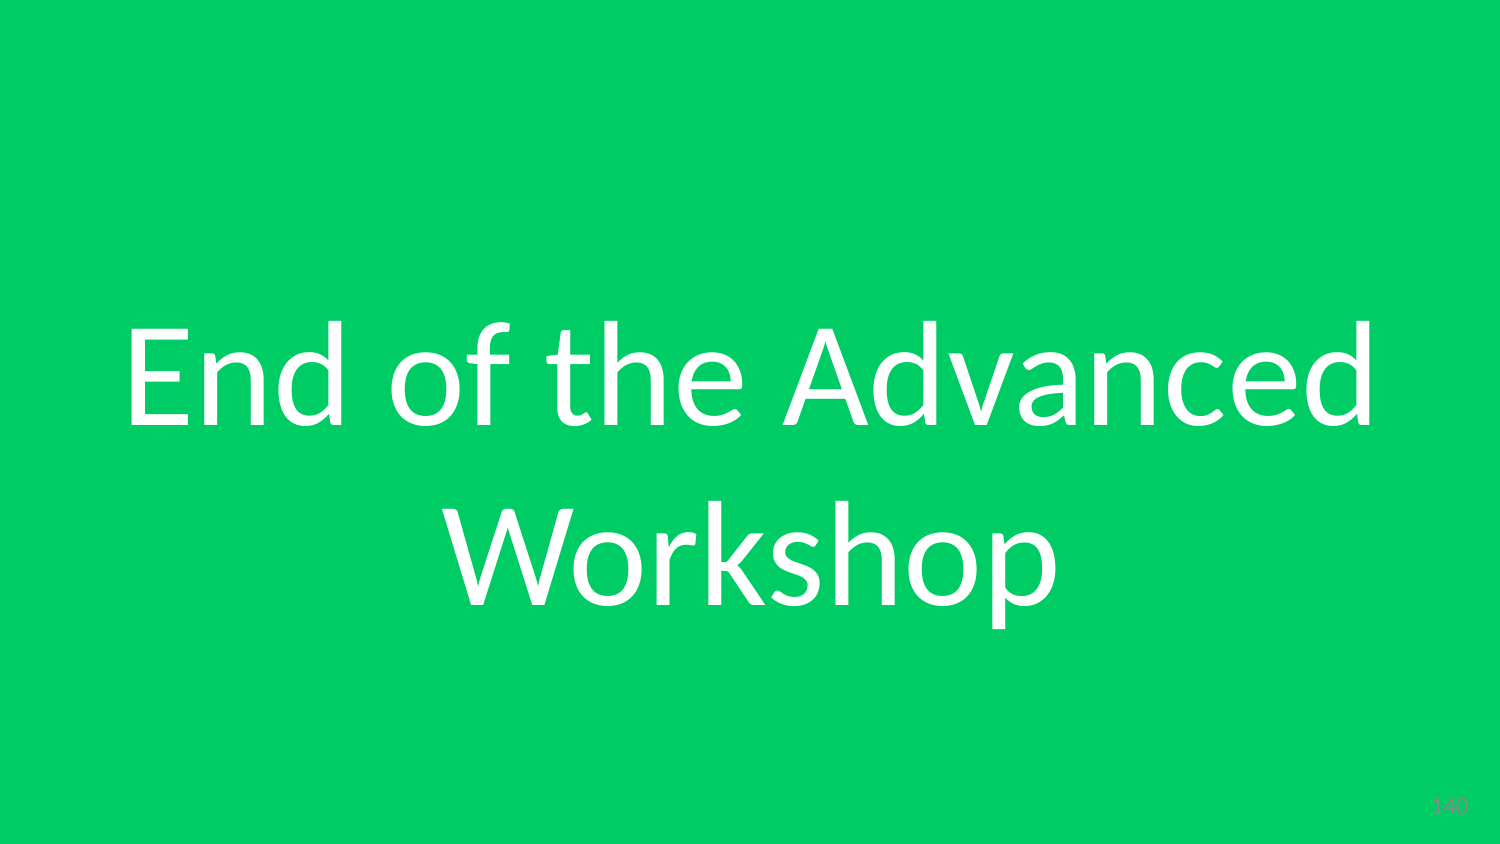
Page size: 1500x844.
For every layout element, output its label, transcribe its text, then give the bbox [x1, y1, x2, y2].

text_box 140 [1415, 782, 1500, 828]
title End of the Advanced Workshop [76, 268, 1427, 635]
